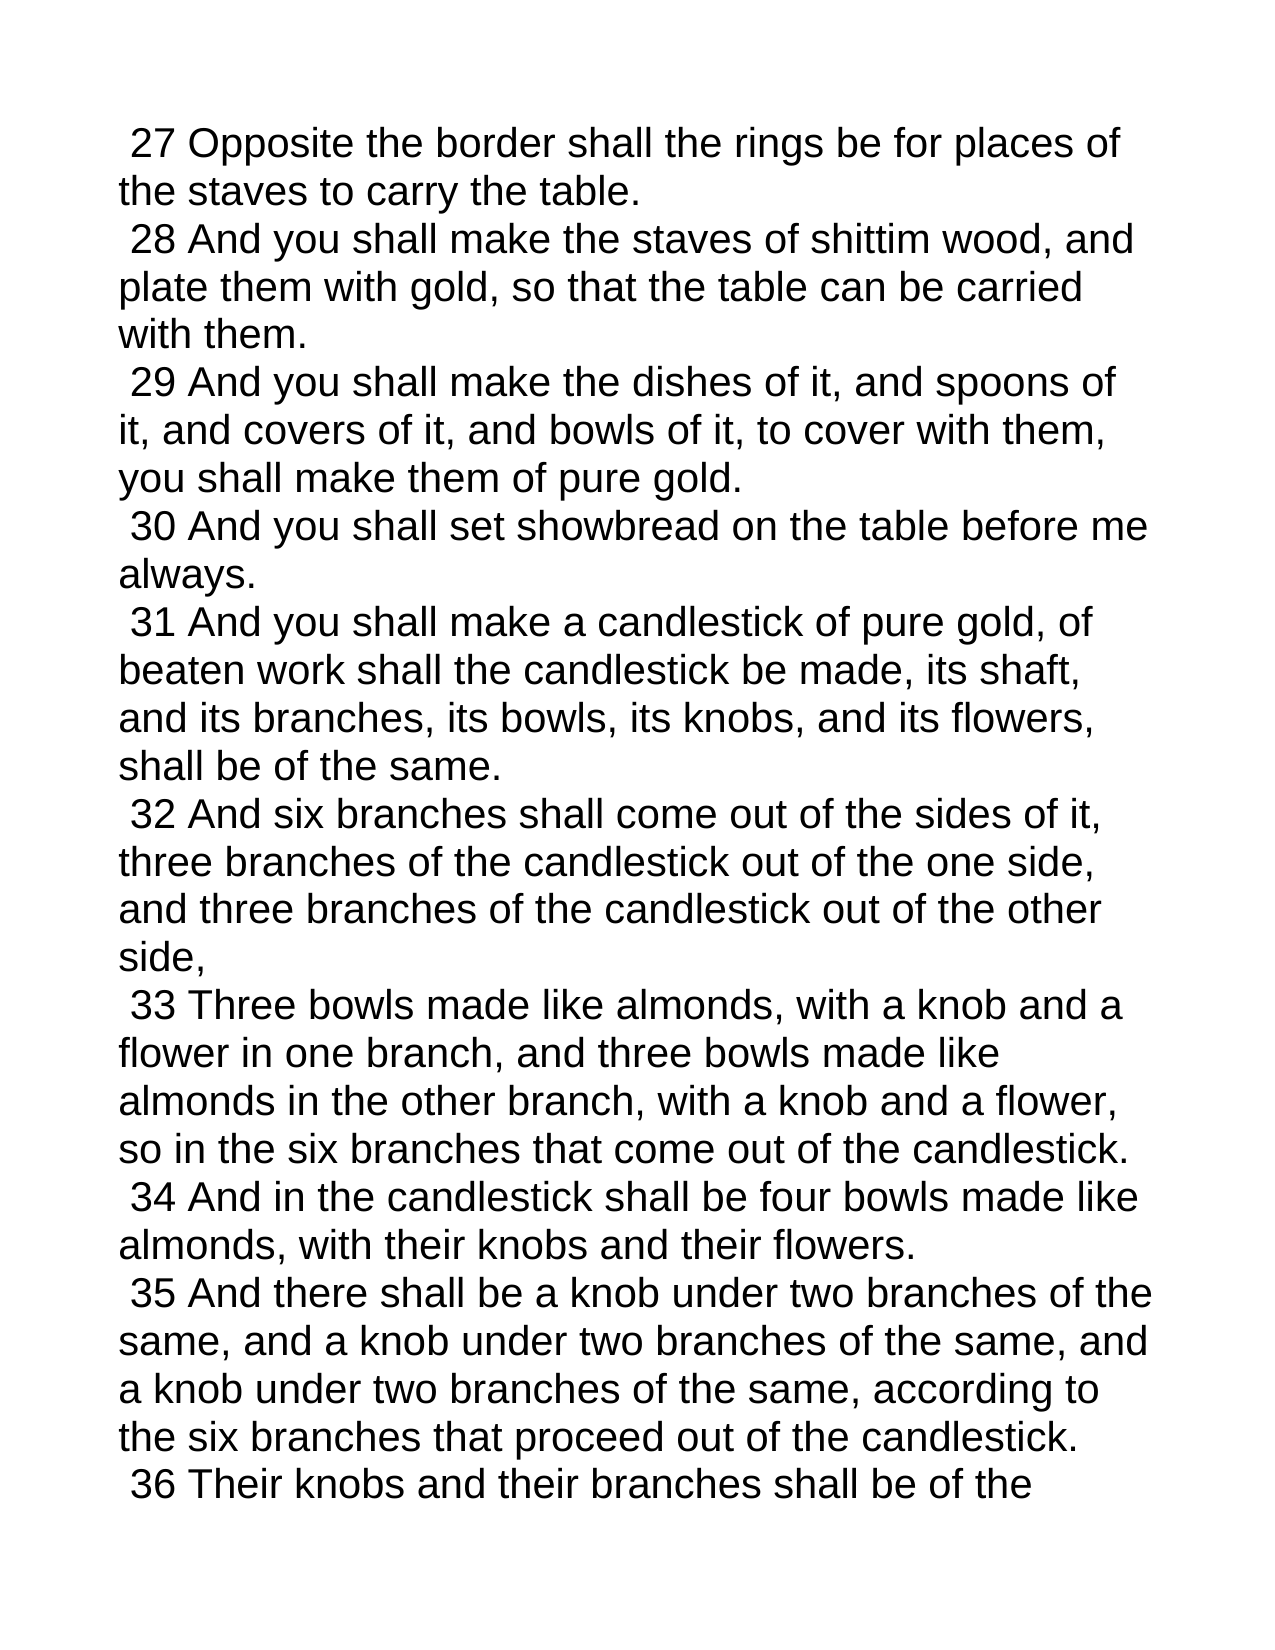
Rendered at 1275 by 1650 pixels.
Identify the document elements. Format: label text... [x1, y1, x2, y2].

text 31 And you shall make a candlestick of pure gold, of beaten work shall the candlestick be made, its shaft, and its branches, its bowls, its knobs, and its flowers, shall be of the same. [118, 597, 1157, 789]
text 33 Three bowls made like almonds, with a knob and a flower in one branch, and three bowls made like almonds in the other branch, with a knob and a flower, so in the six branches that come out of the candlestick. [118, 981, 1157, 1172]
text 34 And in the candlestick shall be four bowls made like almonds, with their knobs and their flowers. [118, 1172, 1157, 1268]
text 29 And you shall make the dishes of it, and spoons of it, and covers of it, and bowls of it, to cover with them, you shall make them of pure gold. [118, 358, 1157, 501]
text 36 Their knobs and their branches shall be of the [118, 1460, 1157, 1508]
text 32 And six branches shall come out of the sides of it, three branches of the candlestick out of the one side, and three branches of the candlestick out of the other side, [118, 789, 1157, 981]
text 27 Opposite the border shall the rings be for places of the staves to carry the table. [118, 118, 1157, 214]
text 30 And you shall set showbread on the table before me always. [118, 501, 1157, 597]
text 28 And you shall make the staves of shittim wood, and plate them with gold, so that the table can be carried with them. [118, 214, 1157, 358]
text 35 And there shall be a knob under two branches of the same, and a knob under two branches of the same, and a knob under two branches of the same, according to the six branches that proceed out of the candlestick. [118, 1268, 1157, 1460]
